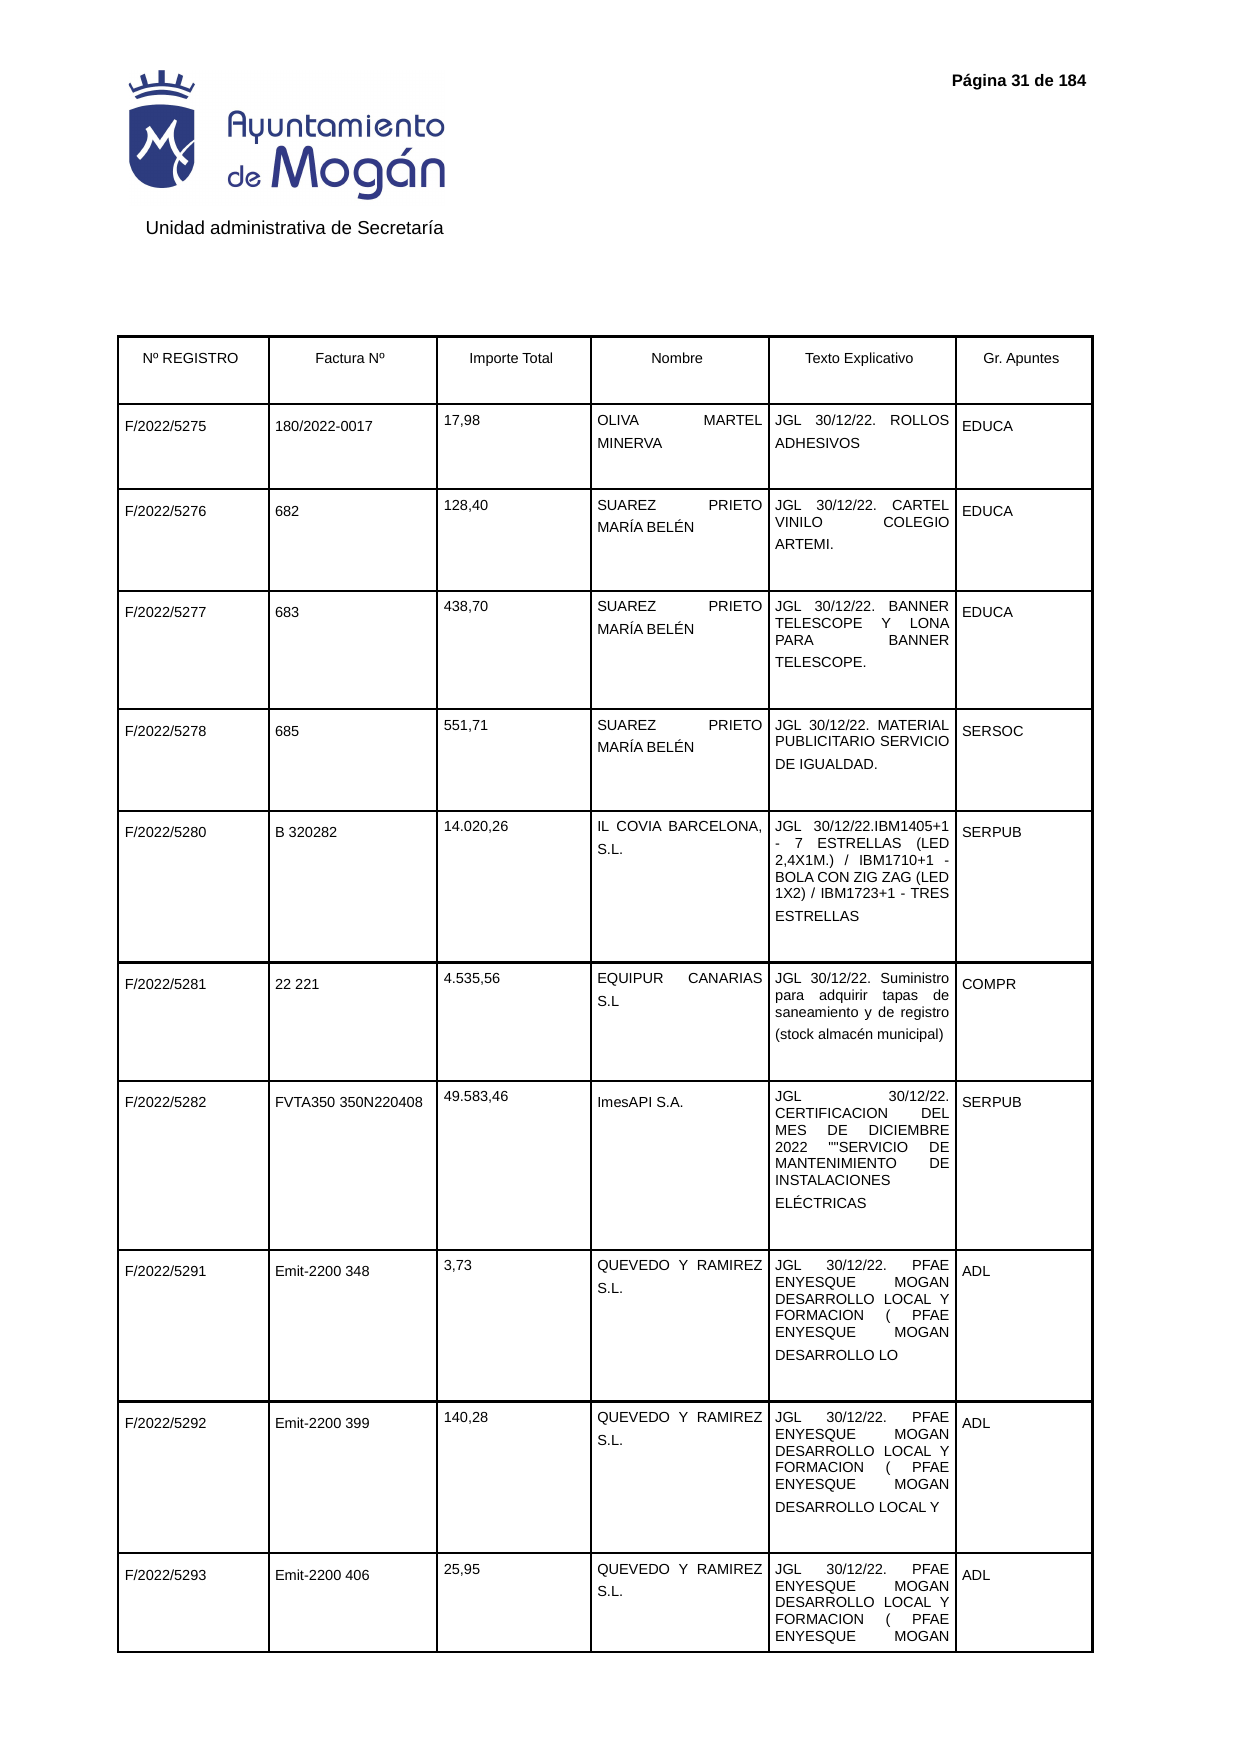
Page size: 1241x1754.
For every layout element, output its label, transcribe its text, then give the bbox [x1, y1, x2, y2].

table_cell F/2022/5281 [119, 964, 268, 1080]
table_cell SERPUB [957, 1082, 1091, 1248]
table_cell SERSOC [957, 710, 1091, 809]
table_cell JGL 30/12/22.IBM1405+1 - 7 ESTRELLAS (LED 2,4X1M.) / IBM1710+1 - BOLA CON ZIG ZAG (LED 1X2) / IBM1723+1 - TRES ESTRELLAS [770, 812, 955, 961]
table_cell EDUCA [957, 592, 1091, 708]
table_cell 551,71 [438, 710, 590, 809]
table_cell 180/2022-0017 [270, 405, 436, 488]
table_cell 14.020,26 [438, 812, 590, 961]
table_cell F/2022/5282 [119, 1082, 268, 1248]
table_cell 49.583,46 [438, 1082, 590, 1248]
table_cell F/2022/5292 [119, 1403, 268, 1552]
table_cell F/2022/5277 [119, 592, 268, 708]
table_cell Emit-2200 348 [270, 1251, 436, 1400]
table_cell JGL 30/12/22. CARTEL VINILO COLEGIO ARTEMI. [770, 490, 955, 590]
table_header Nº REGISTRO [119, 338, 268, 403]
table_cell 17,98 [438, 405, 590, 488]
table_cell IL COVIA BARCELONA, S.L. [592, 812, 768, 961]
table_cell 4.535,56 [438, 964, 590, 1080]
table_cell ImesAPI S.A. [592, 1082, 768, 1248]
table_cell OLIVA MARTEL MINERVA [592, 405, 768, 488]
table_cell ADL [957, 1403, 1091, 1552]
table_cell COMPR [957, 964, 1091, 1080]
table_cell ADL [957, 1554, 1091, 1651]
table_cell F/2022/5291 [119, 1251, 268, 1400]
table_cell EDUCA [957, 405, 1091, 488]
table_cell SUAREZ PRIETO MARÍA BELÉN [592, 592, 768, 708]
table_cell SUAREZ PRIETO MARÍA BELÉN [592, 710, 768, 809]
table_cell QUEVEDO Y RAMIREZ S.L. [592, 1554, 768, 1651]
table_cell 25,95 [438, 1554, 590, 1651]
table_cell EQUIPUR CANARIAS S.L [592, 964, 768, 1080]
table_cell 22 221 [270, 964, 436, 1080]
table_cell JGL 30/12/22. BANNER TELESCOPE Y LONA PARA BANNER TELESCOPE. [770, 592, 955, 708]
picture [128, 70, 445, 206]
table_cell EDUCA [957, 490, 1091, 590]
table_cell B 320282 [270, 812, 436, 961]
table_cell 3,73 [438, 1251, 590, 1400]
table_cell JGL 30/12/22. Suministro para adquirir tapas de saneamiento y de registro (stock almacén municipal) [770, 964, 955, 1080]
table_cell F/2022/5293 [119, 1554, 268, 1651]
table_cell 438,70 [438, 592, 590, 708]
table_cell JGL 30/12/22. PFAE ENYESQUE MOGAN DESARROLLO LOCAL Y FORMACION ( PFAE ENYESQUE MOGAN [770, 1554, 955, 1651]
table_cell FVTA350 350N220408 [270, 1082, 436, 1248]
table_cell ADL [957, 1251, 1091, 1400]
table_header Gr. Apuntes [957, 338, 1091, 403]
table_cell QUEVEDO Y RAMIREZ S.L. [592, 1251, 768, 1400]
table_header Factura Nº [270, 338, 436, 403]
table_cell Emit-2200 406 [270, 1554, 436, 1651]
table_cell JGL 30/12/22. MATERIAL PUBLICITARIO SERVICIO DE IGUALDAD. [770, 710, 955, 809]
table_cell Emit-2200 399 [270, 1403, 436, 1552]
table_header Texto Explicativo [770, 338, 955, 403]
table_cell F/2022/5276 [119, 490, 268, 590]
table_cell SERPUB [957, 812, 1091, 961]
table_cell JGL 30/12/22. PFAE ENYESQUE MOGAN DESARROLLO LOCAL Y FORMACION ( PFAE ENYESQUE MOGAN DESARROLLO LO [770, 1251, 955, 1400]
table_cell 683 [270, 592, 436, 708]
table_cell 682 [270, 490, 436, 590]
table_cell F/2022/5280 [119, 812, 268, 961]
table_cell JGL 30/12/22. ROLLOS ADHESIVOS [770, 405, 955, 488]
table_header Nombre [592, 338, 768, 403]
table_cell 685 [270, 710, 436, 809]
table_cell F/2022/5278 [119, 710, 268, 809]
table_cell 128,40 [438, 490, 590, 590]
table_cell F/2022/5275 [119, 405, 268, 488]
table_header Importe Total [438, 338, 590, 403]
table_cell 140,28 [438, 1403, 590, 1552]
table_cell JGL 30/12/22. CERTIFICACION DEL MES DE DICIEMBRE 2022 ""SERVICIO DE MANTENIMIENTO DE INSTALACIONES ELÉCTRICAS [770, 1082, 955, 1248]
table_cell SUAREZ PRIETO MARÍA BELÉN [592, 490, 768, 590]
table_cell QUEVEDO Y RAMIREZ S.L. [592, 1403, 768, 1552]
table_cell JGL 30/12/22. PFAE ENYESQUE MOGAN DESARROLLO LOCAL Y FORMACION ( PFAE ENYESQUE MOGAN DESARROLLO LOCAL Y [770, 1403, 955, 1552]
